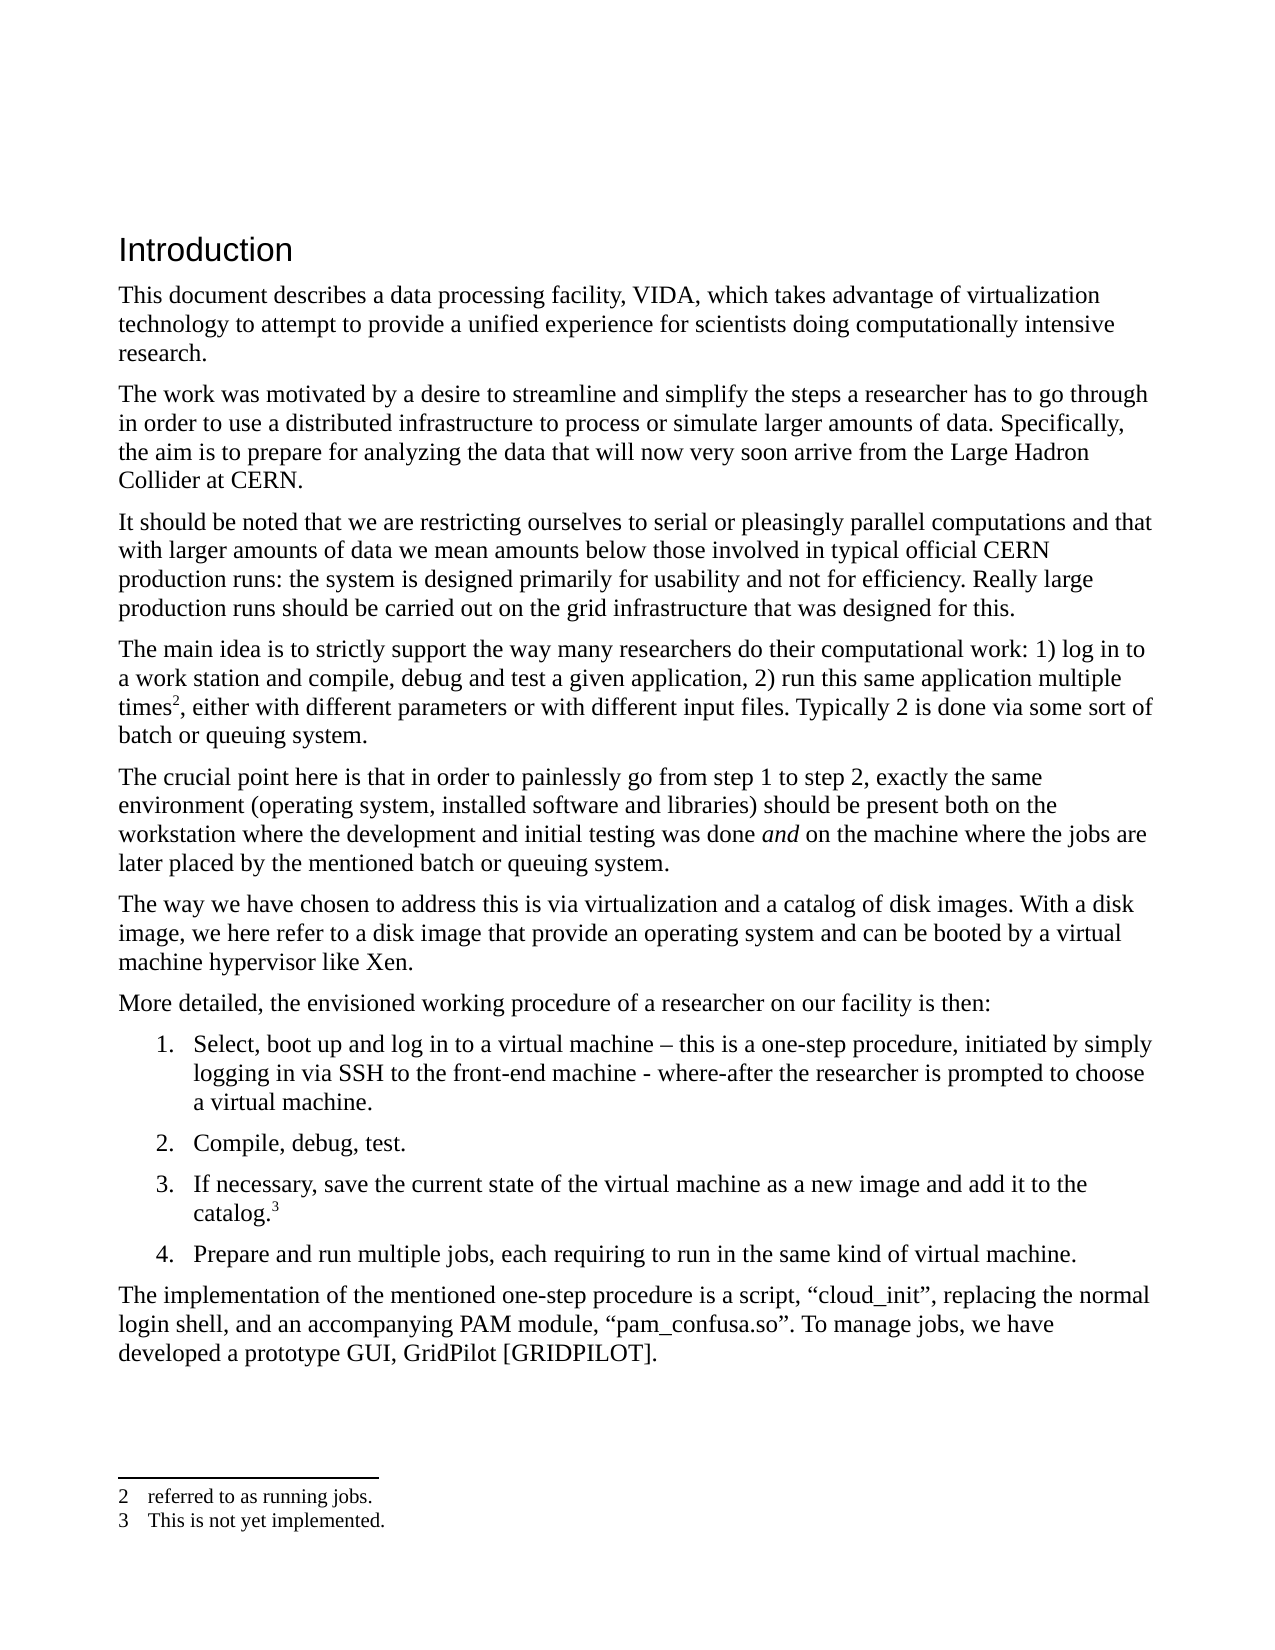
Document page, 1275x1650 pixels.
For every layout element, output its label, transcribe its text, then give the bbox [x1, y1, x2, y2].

list Select, boot up and log in to a virtual machine – this is a one-step procedure, initiated by simply logging in via SSH to the front-end machine - where-after the researcher is prompted to choose a virtual machine. [156, 1029, 1157, 1116]
text The implementation of the mentioned one-step procedure is a script, “cloud_init”, replacing the normal login shell, and an accompanying PAM module, “pam_confusa.so”. To manage jobs, we have developed a prototype GUI, GridPilot [GRIDPILOT]. [118, 1281, 1157, 1367]
list Prepare and run multiple jobs, each requiring to run in the same kind of virtual machine. [156, 1239, 1157, 1268]
text The work was motivated by a desire to streamline and simplify the steps a researcher has to go through in order to use a distributed infrastructure to process or simulate larger amounts of data. Specifically, the aim is to prepare for analyzing the data that will now very soon arrive from the Large Hadron Collider at CERN. [118, 379, 1157, 494]
list If necessary, save the current state of the virtual machine as a new image and add it to the catalog. [156, 1169, 1157, 1227]
text More detailed, the envisioned working procedure of a researcher on our facility is then: [118, 988, 1157, 1017]
list This is not yet implemented. [118, 1508, 1157, 1532]
text The main idea is to strictly support the way many researchers do their computational work: 1) log in to a work station and compile, debug and test a given application, 2) run this same application multiple times, either with different parameters or with different input files. Typically 2 is done via some sort of batch or queuing system. [118, 634, 1157, 749]
text referred to as running jobs. [118, 1484, 1157, 1508]
list Compile, debug, test. [156, 1128, 1157, 1157]
text This document describes a data processing facility, VIDA, which takes advantage of virtualization technology to attempt to provide a unified experience for scientists doing computationally intensive research. [118, 281, 1157, 367]
text It should be noted that we are restricting ourselves to serial or pleasingly parallel computations and that with larger amounts of data we mean amounts below those involved in typical official CERN production runs: the system is designed primarily for usability and not for efficiency. Really large production runs should be carried out on the grid infrastructure that was designed for this. [118, 507, 1157, 622]
text The way we have chosen to address this is via virtualization and a catalog of disk images. With a disk image, we here refer to a disk image that provide an operating system and can be booted by a virtual machine hypervisor like Xen. [118, 889, 1157, 976]
subtitle Introduction [118, 229, 1157, 268]
text The crucial point here is that in order to painlessly go from step 1 to step 2, exactly the same environment (operating system, installed software and libraries) should be present both on the workstation where the development and initial testing was done and on the machine where the jobs are later placed by the mentioned batch or queuing system. [118, 762, 1157, 877]
